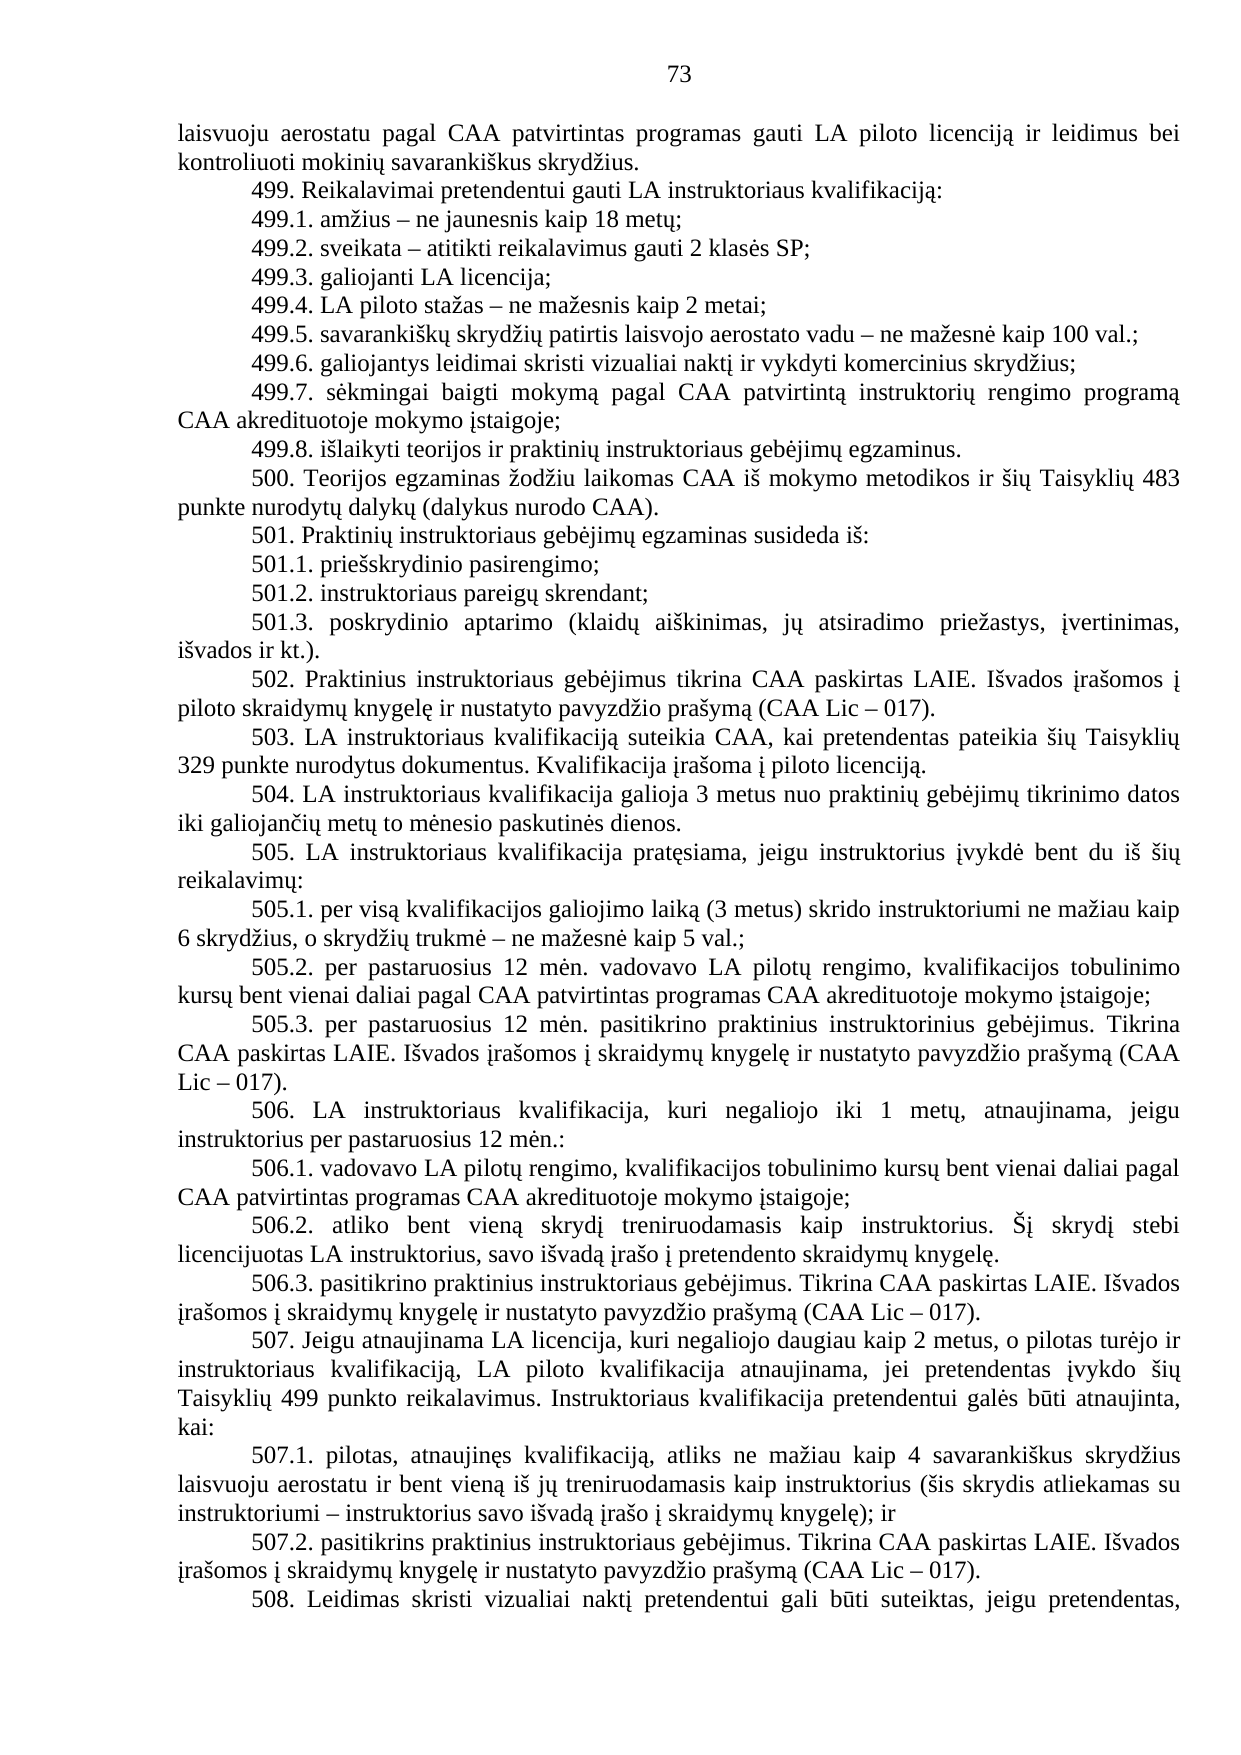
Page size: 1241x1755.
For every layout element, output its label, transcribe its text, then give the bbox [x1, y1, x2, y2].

text 501. Praktinių instruktoriaus gebėjimų egzaminas susideda iš: [177, 521, 1181, 549]
text 506. LA instruktoriaus kvalifikacija, kuri negaliojo iki 1 metų, atnaujinama, jeigu instruktorius per pastaruosius 12 mėn.: [177, 1096, 1181, 1153]
text 504. LA instruktoriaus kvalifikacija galioja 3 metus nuo praktinių gebėjimų tikrinimo datos iki galiojančių metų to mėnesio paskutinės dienos. [177, 779, 1181, 837]
text 500. Teorijos egzaminas žodžiu laikomas CAA iš mokymo metodikos ir šių Taisyklių 483 punkte nurodytų dalykų (dalykus nurodo CAA). [177, 463, 1181, 521]
text 505.3. per pastaruosius 12 mėn. pasitikrino praktinius instruktorinius gebėjimus. Tikrina CAA paskirtas LAIE. Išvados įrašomos į skraidymų knygelę ir nustatyto pavyzdžio prašymą (CAA Lic – 017). [177, 1009, 1181, 1096]
text 499. Reikalavimai pretendentui gauti LA instruktoriaus kvalifikaciją: [177, 176, 1181, 204]
text 501.3. poskrydinio aptarimo (klaidų aiškinimas, jų atsiradimo priežastys, įvertinimas, išvados ir kt.). [177, 607, 1181, 664]
text 499.4. LA piloto stažas – ne mažesnis kaip 2 metai; [177, 291, 1181, 319]
text 499.5. savarankiškų skrydžių patirtis laisvojo aerostato vadu – ne mažesnė kaip 100 val.; [177, 319, 1181, 348]
text 505. LA instruktoriaus kvalifikacija pratęsiama, jeigu instruktorius įvykdė bent du iš šių reikalavimų: [177, 837, 1181, 894]
text 506.1. vadovavo LA pilotų rengimo, kvalifikacijos tobulinimo kursų bent vienai daliai pagal CAA patvirtintas programas CAA akredituotoje mokymo įstaigoje; [177, 1153, 1181, 1211]
text 507. Jeigu atnaujinama LA licencija, kuri negaliojo daugiau kaip 2 metus, o pilotas turėjo ir instruktoriaus kvalifikaciją, LA piloto kvalifikacija atnaujinama, jei pretendentas įvykdo šių Taisyklių 499 punkto reikalavimus. Instruktoriaus kvalifikacija pretendentui galės būti atnaujinta, kai: [177, 1326, 1181, 1441]
text 507.2. pasitikrins praktinius instruktoriaus gebėjimus. Tikrina CAA paskirtas LAIE. Išvados įrašomos į skraidymų knygelę ir nustatyto pavyzdžio prašymą (CAA Lic – 017). [177, 1527, 1181, 1584]
text 499.6. galiojantys leidimai skristi vizualiai naktį ir vykdyti komercinius skrydžius; [177, 348, 1181, 377]
text 499.7. sėkmingai baigti mokymą pagal CAA patvirtintą instruktorių rengimo programą CAA akredituotoje mokymo įstaigoje; [177, 377, 1181, 434]
text 501.2. instruktoriaus pareigų skrendant; [177, 578, 1181, 607]
text 506.2. atliko bent vieną skrydį treniruodamasis kaip instruktorius. Šį skrydį stebi licencijuotas LA instruktorius, savo išvadą įrašo į pretendento skraidymų knygelę. [177, 1211, 1181, 1268]
text 505.2. per pastaruosius 12 mėn. vadovavo LA pilotų rengimo, kvalifikacijos tobulinimo kursų bent vienai daliai pagal CAA patvirtintas programas CAA akredituotoje mokymo įstaigoje; [177, 952, 1181, 1009]
text 502. Praktinius instruktoriaus gebėjimus tikrina CAA paskirtas LAIE. Išvados įrašomos į piloto skraidymų knygelę ir nustatyto pavyzdžio prašymą (CAA Lic – 017). [177, 664, 1181, 722]
text 499.2. sveikata – atitikti reikalavimus gauti 2 klasės SP; [177, 233, 1181, 262]
text 508. Leidimas skristi vizualiai naktį pretendentui gali būti suteiktas, jeigu pretendentas, [177, 1584, 1181, 1613]
text 503. LA instruktoriaus kvalifikaciją suteikia CAA, kai pretendentas pateikia šių Taisyklių 329 punkte nurodytus dokumentus. Kvalifikacija įrašoma į piloto licenciją. [177, 722, 1181, 779]
text 505.1. per visą kvalifikacijos galiojimo laiką (3 metus) skrido instruktoriumi ne mažiau kaip 6 skrydžius, o skrydžių trukmė – ne mažesnė kaip 5 val.; [177, 894, 1181, 952]
text 507.1. pilotas, atnaujinęs kvalifikaciją, atliks ne mažiau kaip 4 savarankiškus skrydžius laisvuoju aerostatu ir bent vieną iš jų treniruodamasis kaip instruktorius (šis skrydis atliekamas su instruktoriumi – instruktorius savo išvadą įrašo į skraidymų knygelę); ir [177, 1441, 1181, 1527]
text 501.1. priešskrydinio pasirengimo; [177, 549, 1181, 578]
text 506.3. pasitikrino praktinius instruktoriaus gebėjimus. Tikrina CAA paskirtas LAIE. Išvados įrašomos į skraidymų knygelę ir nustatyto pavyzdžio prašymą (CAA Lic – 017). [177, 1268, 1181, 1326]
text 499.8. išlaikyti teorijos ir praktinių instruktoriaus gebėjimų egzaminus. [177, 434, 1181, 463]
text laisvuoju aerostatu pagal CAA patvirtintas programas gauti LA piloto licenciją ir leidimus bei kontroliuoti mokinių savarankiškus skrydžius. [177, 118, 1181, 176]
text 499.1. amžius – ne jaunesnis kaip 18 metų; [177, 204, 1181, 233]
text 499.3. galiojanti LA licencija; [177, 262, 1181, 291]
